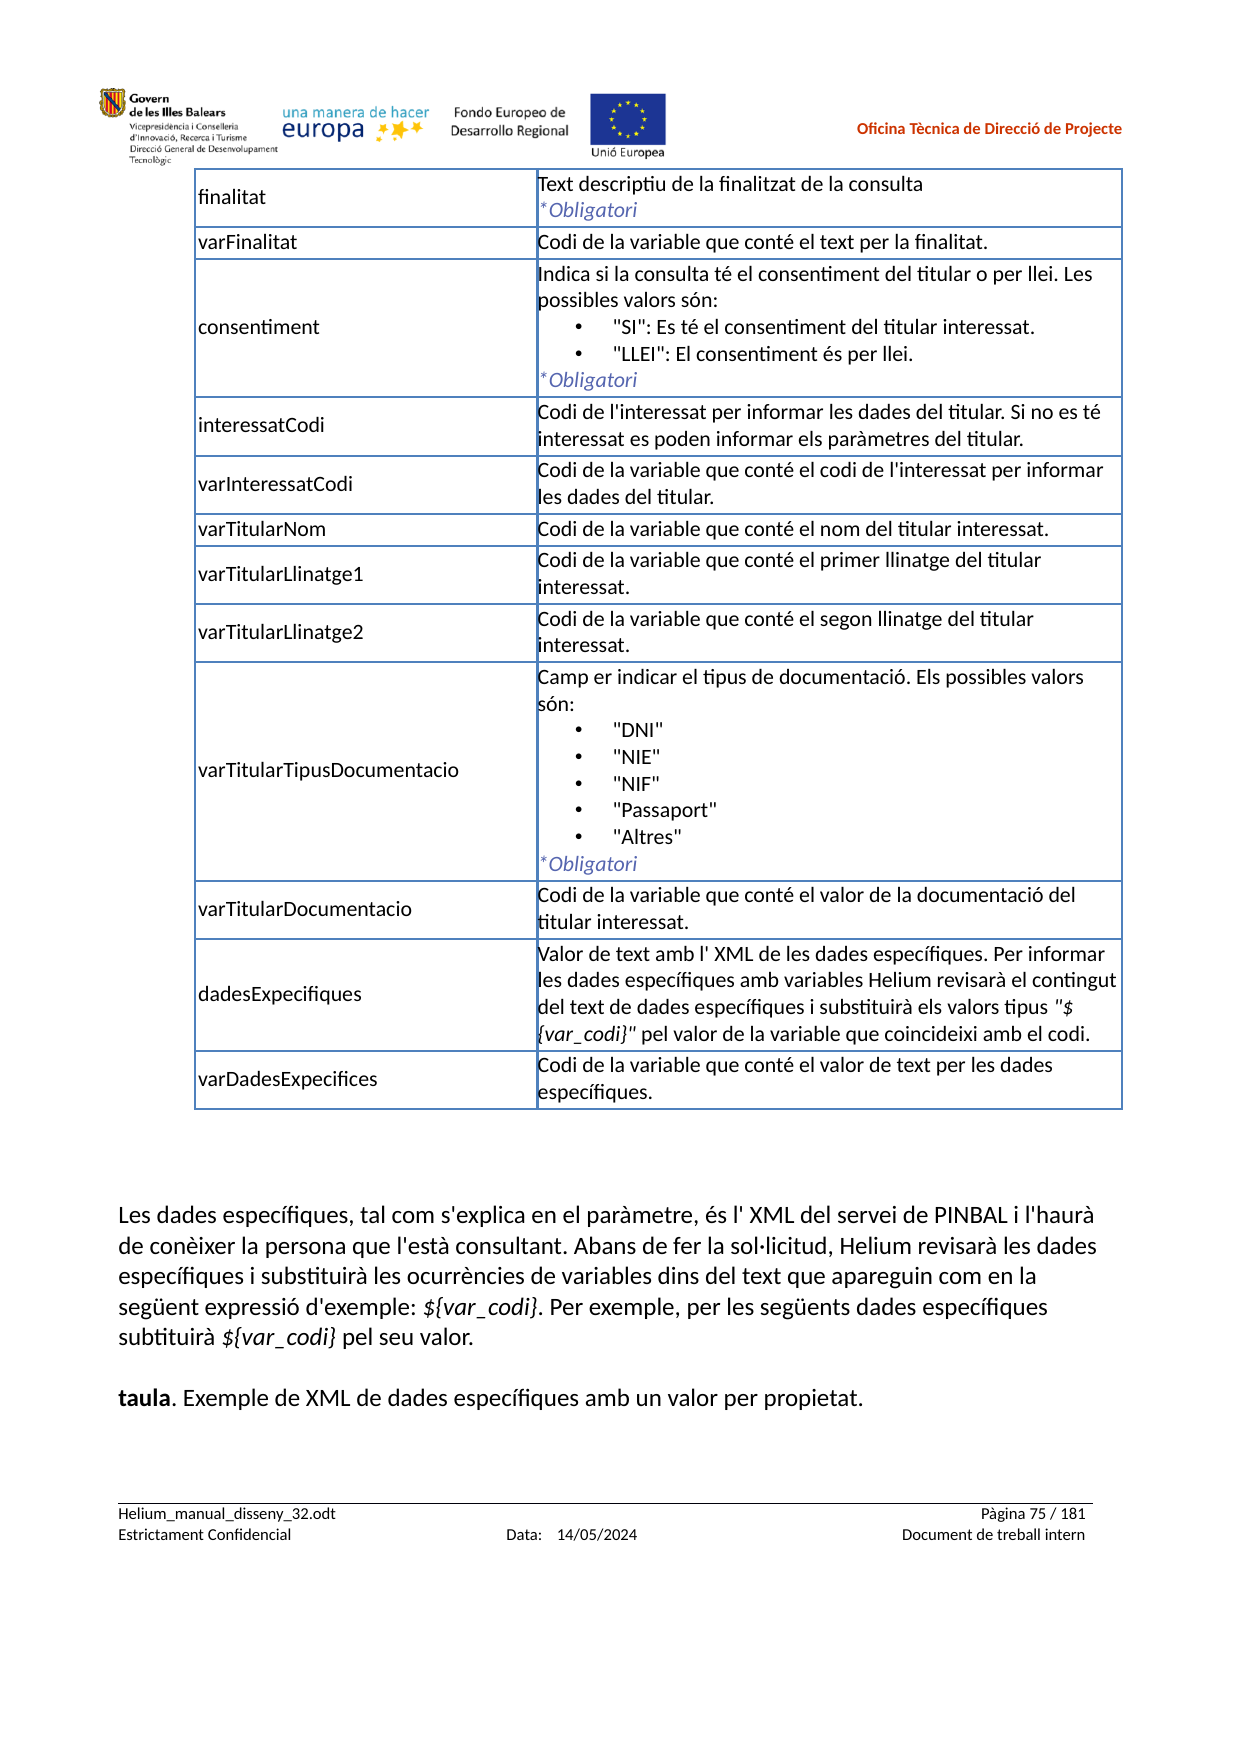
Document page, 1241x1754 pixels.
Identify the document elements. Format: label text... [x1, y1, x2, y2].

table_cell Camp er indicar el tipus de documentació. Els possibles valors són: "DNI" "NIE" "NIF" "Passaport" "Altres" *Obligatori [539, 663, 1121, 879]
table_cell varInteressatCodi [196, 457, 536, 513]
table_cell Codi de la variable que conté el segon llinatge del titular interessat. [539, 605, 1121, 661]
table_cell finalitat [196, 170, 536, 226]
table_cell varFinalitat [196, 228, 536, 258]
table_cell varTitularTipusDocumentacio [196, 663, 536, 879]
table_cell varTitularNom [196, 515, 536, 544]
table_cell consentiment [196, 260, 536, 396]
table_cell varTitularLlinatge1 [196, 547, 536, 603]
picture [99, 87, 668, 166]
table_cell varTitularLlinatge2 [196, 605, 536, 661]
table_cell Codi de la variable que conté el valor de text per les dades específiques. [539, 1052, 1121, 1108]
table_cell Codi de l'interessat per informar les dades del titular. Si no es té interessat es poden informar els paràmetres del titular. [539, 398, 1121, 454]
table_cell Codi de la variable que conté el nom del titular interessat. [539, 515, 1121, 544]
table_cell varTitularDocumentacio [196, 882, 536, 938]
table_cell Valor de text amb l' XML de les dades específiques. Per informar les dades específiques amb variables Helium revisarà el contingut del text de dades específiques i substituirà els valors tipus "${var_codi}" pel valor de la variable que coincideixi amb el codi. [539, 940, 1121, 1049]
table_cell Codi de la variable que conté el valor de la documentació del titular interessat. [539, 882, 1121, 938]
table_cell varDadesExpecifices [196, 1052, 536, 1108]
table_cell dadesExpecifiques [196, 940, 536, 1049]
table_cell interessatCodi [196, 398, 536, 454]
table_cell Text descriptiu de la finalitzat de la consulta *Obligatori [539, 170, 1121, 226]
text Les dades específiques, tal com s'explica en el paràmetre, és l' XML del servei de PINBAL i l'haurà de conèixer la persona que l'està consultant. Abans de fer la sol·licitud, Helium revisarà les dades específiques i substituirà les ocurrències de variables dins del text que apareguin com en la següent expressió d'exemple: ${var_codi}. Per exemple, per les següents dades específiques subtituirà ${var_codi} pel seu valor. [118, 1199, 1122, 1352]
table_cell Indica si la consulta té el consentiment del titular o per llei. Les possibles valors són: "SI": Es té el consentiment del titular interessat. "LLEI": El consentiment és per llei. *Obligatori [539, 260, 1121, 396]
table_cell Codi de la variable que conté el text per la finalitat. [539, 228, 1121, 258]
text taula. Exemple de XML de dades específiques amb un valor per propietat. [118, 1382, 1122, 1413]
table_cell Codi de la variable que conté el primer llinatge del titular interessat. [539, 547, 1121, 603]
table_cell Codi de la variable que conté el codi de l'interessat per informar les dades del titular. [539, 457, 1121, 513]
